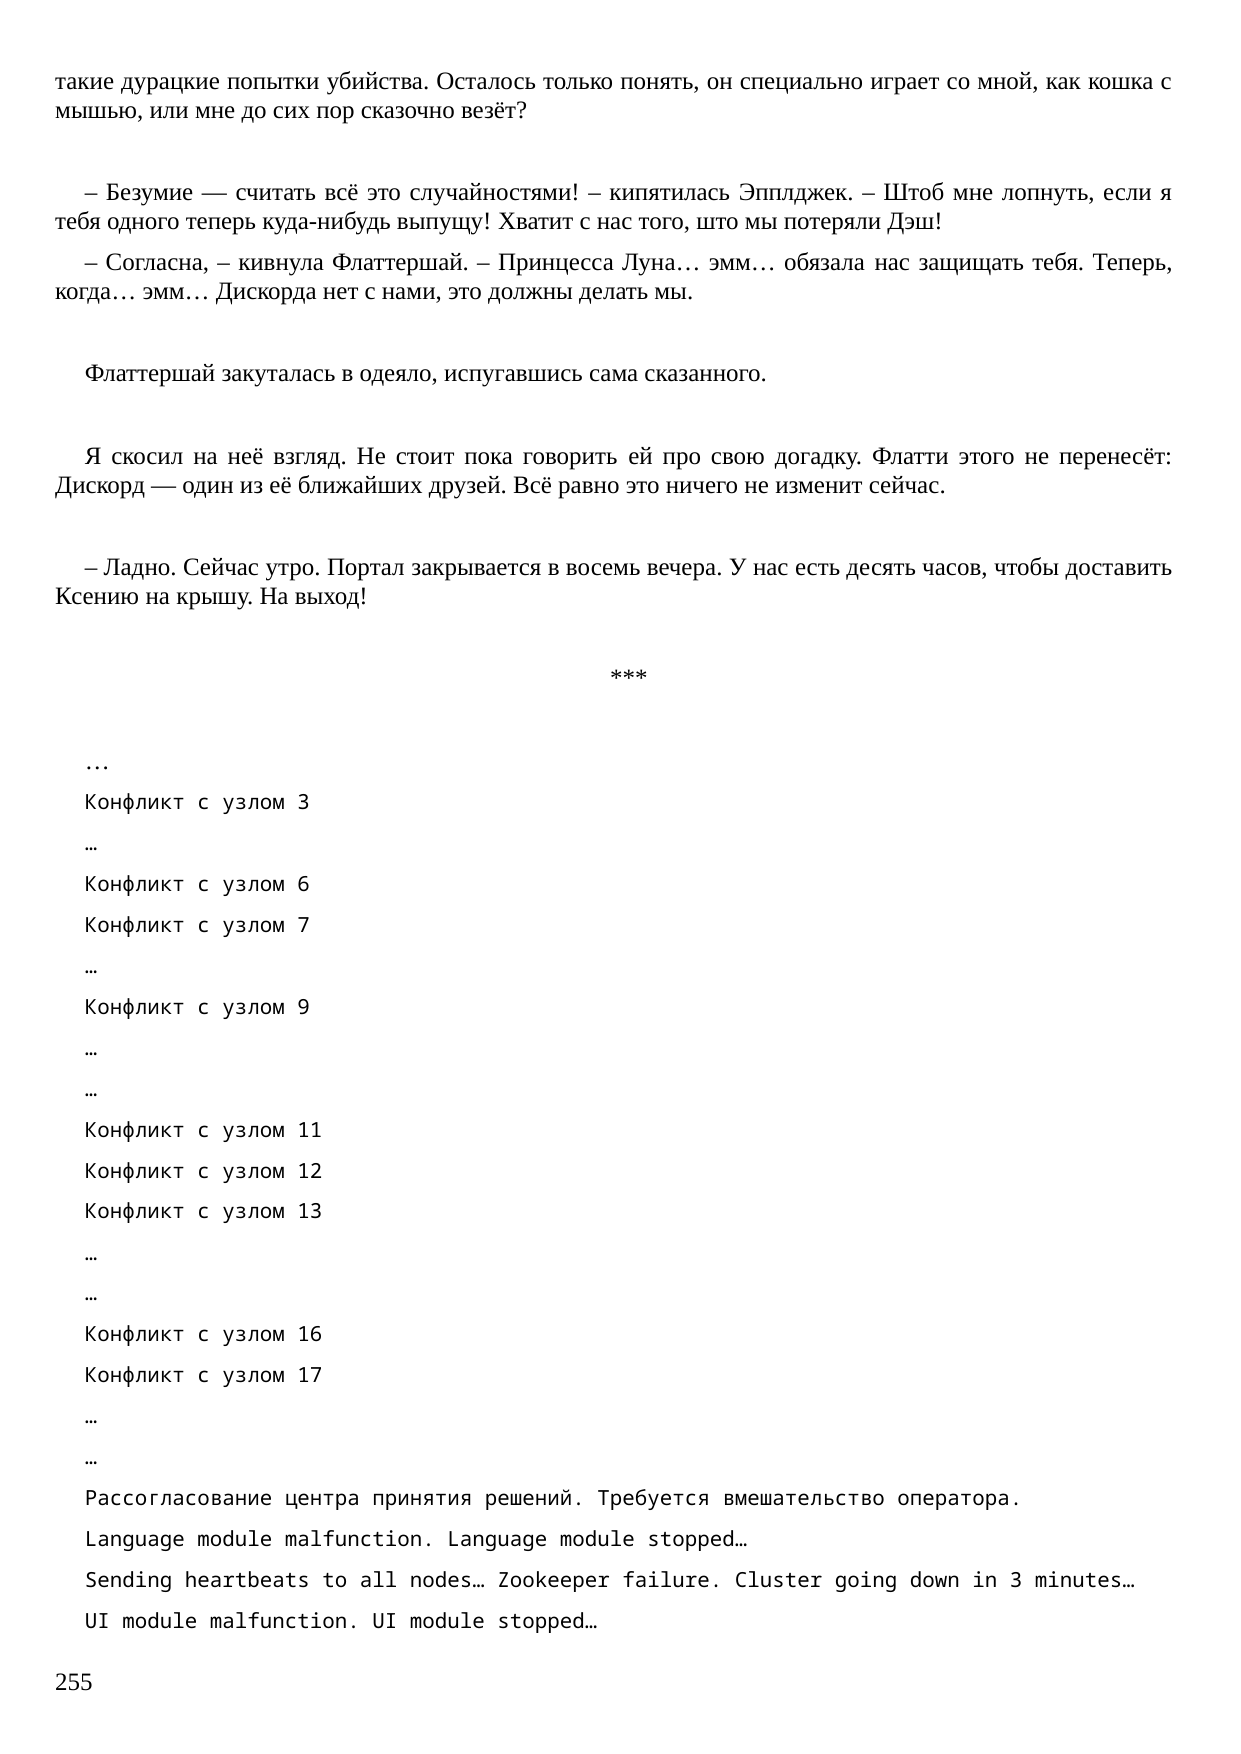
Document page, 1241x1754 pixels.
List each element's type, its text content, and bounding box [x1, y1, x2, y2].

text … [55, 951, 1173, 979]
text – Ладно. Сейчас утро. Портал закрывается в восемь вечера. У нас есть десять часов, чтобы доставить Ксению на крышу. На выход! [55, 552, 1173, 610]
text Конфликт с узлом 13 [55, 1197, 1173, 1225]
text … [55, 1238, 1173, 1266]
text такие дурацкие попытки убийства. Осталось только понять, он специально играет со мной, как кошка с мышью, или мне до сих пор сказочно везёт? [55, 66, 1173, 123]
text … [55, 1074, 1173, 1102]
text Sending heartbeats to all nodes… Zookeeper failure. Cluster going down in 3 minutes… [55, 1565, 1173, 1593]
text … [55, 1442, 1173, 1471]
text Конфликт с узлом 3 [55, 787, 1173, 816]
text Конфликт с узлом 9 [55, 992, 1173, 1020]
text Language module malfunction. Language module stopped… [55, 1524, 1173, 1553]
text … [55, 1278, 1173, 1307]
text – Безумие — считать всё это случайностями! – кипятилась Эпплджек. – Штоб мне лопнуть, если я тебя одного теперь куда-нибудь выпущу! Хватит с нас того, што мы потеряли Дэш! [55, 177, 1173, 235]
text Конфликт с узлом 11 [55, 1115, 1173, 1143]
text Конфликт с узлом 12 [55, 1156, 1173, 1184]
text Конфликт с узлом 17 [55, 1360, 1173, 1389]
text Флаттершай закуталась в одеяло, испугавшись сама сказанного. [55, 358, 1173, 387]
text Конфликт с узлом 6 [55, 869, 1173, 898]
text UI module malfunction. UI module stopped… [55, 1606, 1173, 1634]
text Я скосил на неё взгляд. Не стоит пока говорить ей про свою догадку. Флатти этого не перенесёт: Дискорд — один из её ближайших друзей. Всё равно это ничего не изменит сейчас. [55, 441, 1173, 498]
text … [55, 828, 1173, 857]
text … [55, 1401, 1173, 1430]
text Конфликт с узлом 7 [55, 910, 1173, 938]
text – Согласна, – кивнула Флаттершай. – Принцесса Луна… эмм… обязала нас защищать тебя. Теперь, когда… эмм… Дискорда нет с нами, это должны делать мы. [55, 247, 1173, 305]
text … [55, 746, 1173, 775]
text Конфликт с узлом 16 [55, 1319, 1173, 1348]
text *** [55, 663, 1173, 692]
text … [55, 1033, 1173, 1061]
text Рассогласование центра принятия решений. Требуется вмешательство оператора. [55, 1483, 1173, 1512]
